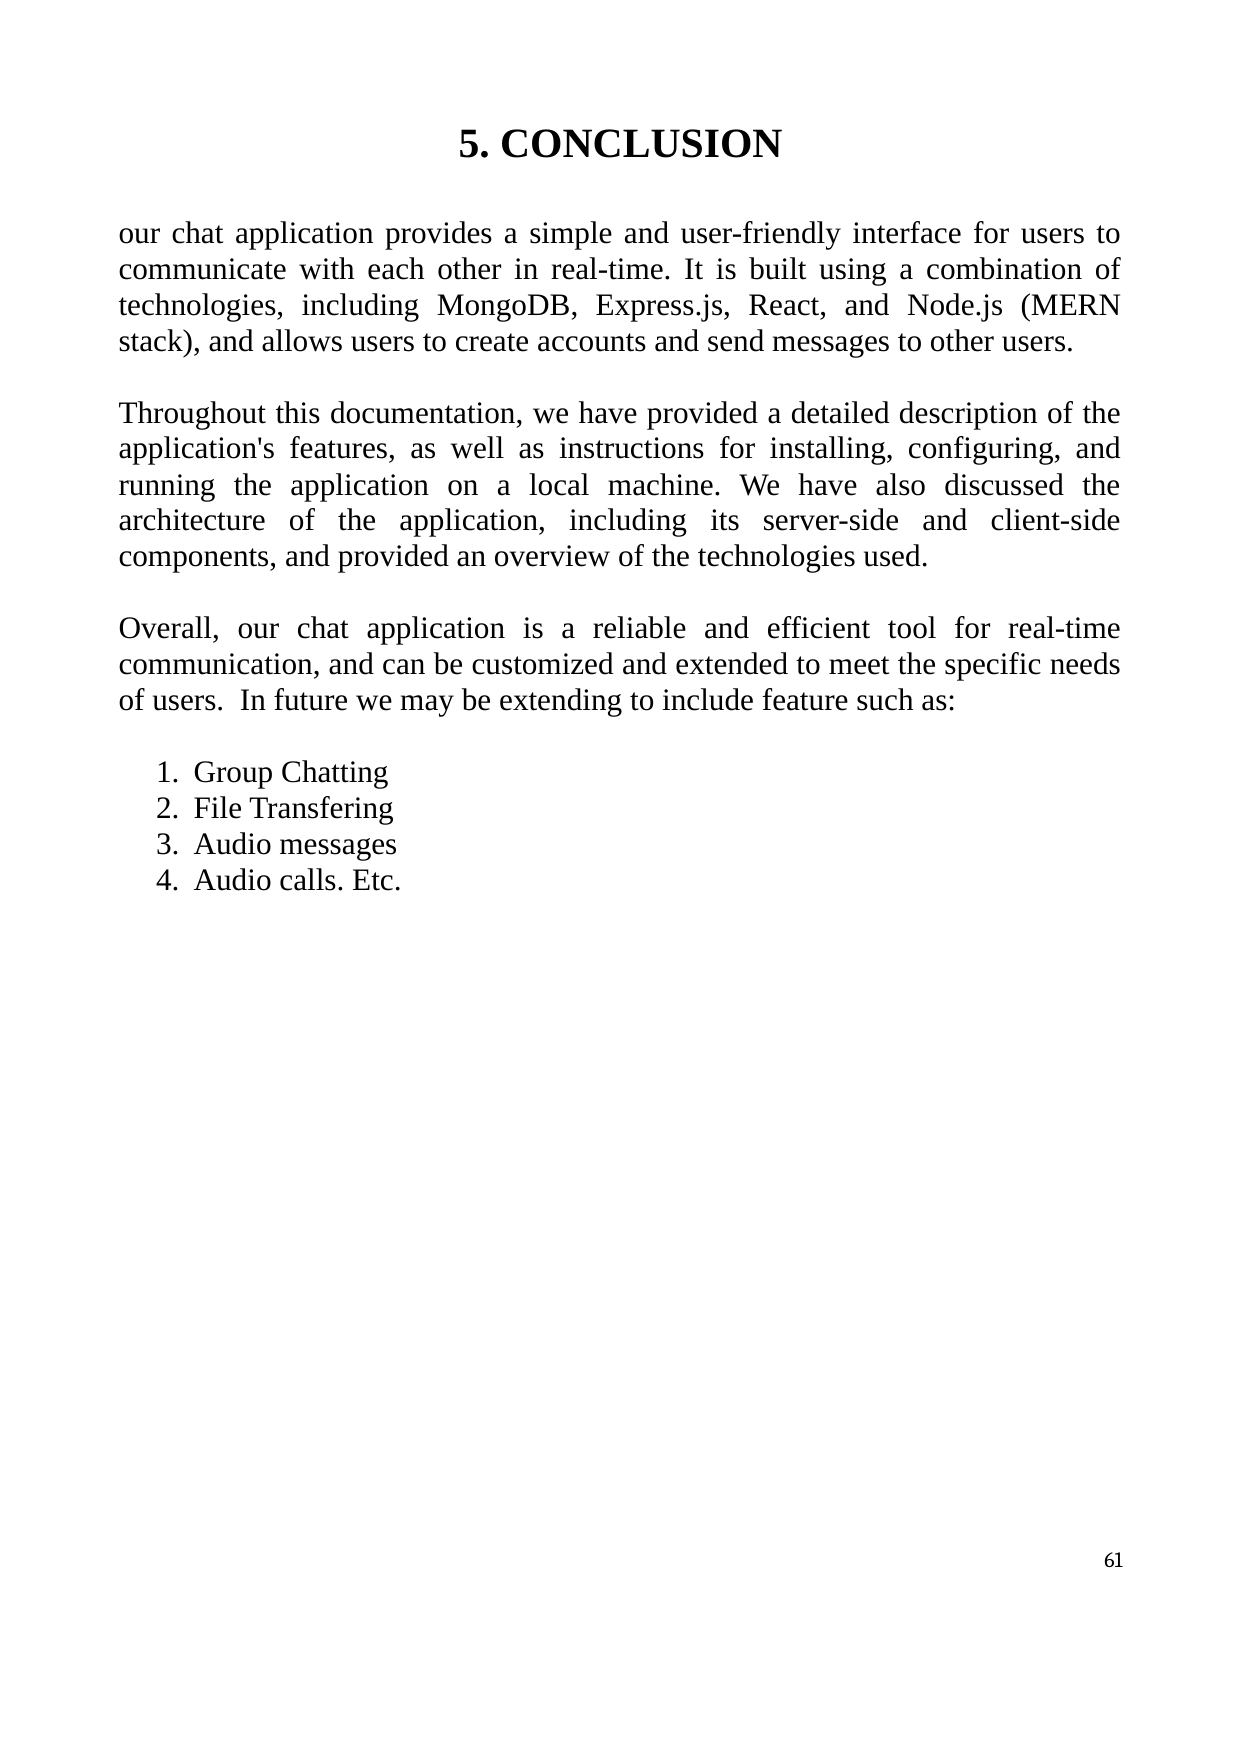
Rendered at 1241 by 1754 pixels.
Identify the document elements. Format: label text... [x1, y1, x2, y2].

text our chat application provides a simple and user-friendly interface for users to communicate with each other in real-time. It is built using a combination of technologies, including MongoDB, Express.js, React, and Node.js (MERN stack), and allows users to create accounts and send messages to other users. [118, 214, 1122, 358]
text 61 [118, 1547, 1122, 1573]
text Throughout this documentation, we have provided a detailed description of the application's features, as well as instructions for installing, configuring, and running the application on a local machine. We have also discussed the architecture of the application, including its server-side and client-side components, and provided an overview of the technologies used. [118, 394, 1122, 573]
list Audio messages [156, 825, 1122, 861]
text Overall, our chat application is a reliable and efficient tool for real-time communication, and can be customized and extended to meet the specific needs of users. In future we may be extending to include feature such as: [118, 609, 1122, 717]
list File Transfering [156, 789, 1122, 825]
list Group Chatting [156, 753, 1122, 789]
text 5. CONCLUSION [118, 118, 1122, 166]
list Audio calls. Etc. [156, 861, 1122, 897]
